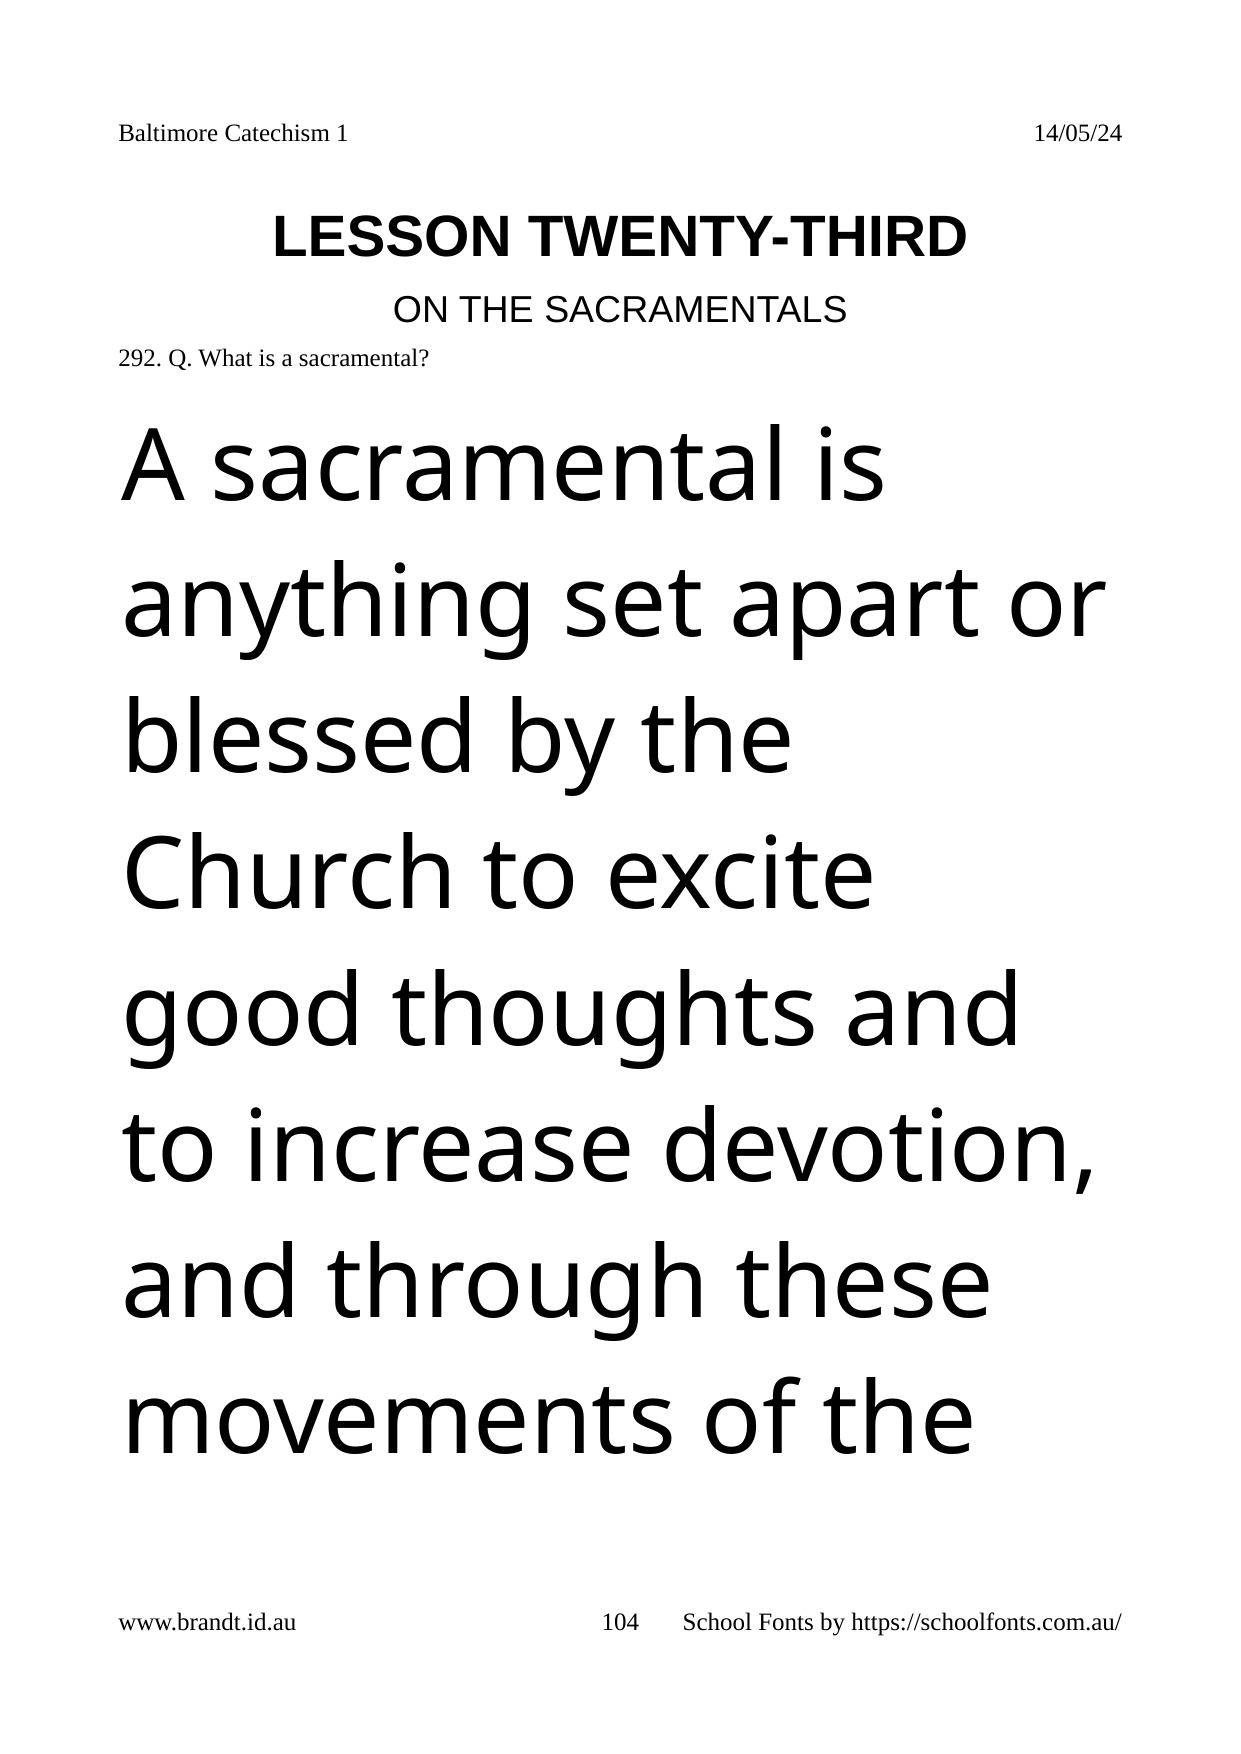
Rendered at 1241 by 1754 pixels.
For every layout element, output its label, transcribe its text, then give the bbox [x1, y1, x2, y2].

title LESSON TWENTY-THIRD [118, 201, 1122, 268]
subtitle ON THE SACRAMENTALS [118, 287, 1122, 330]
text 292. Q. What is a sacramental? [118, 343, 1122, 372]
text A sacramental is anything set apart or blessed by the Church to excite good thoughts and to increase devotion, and through these movements of the [118, 390, 1122, 1486]
